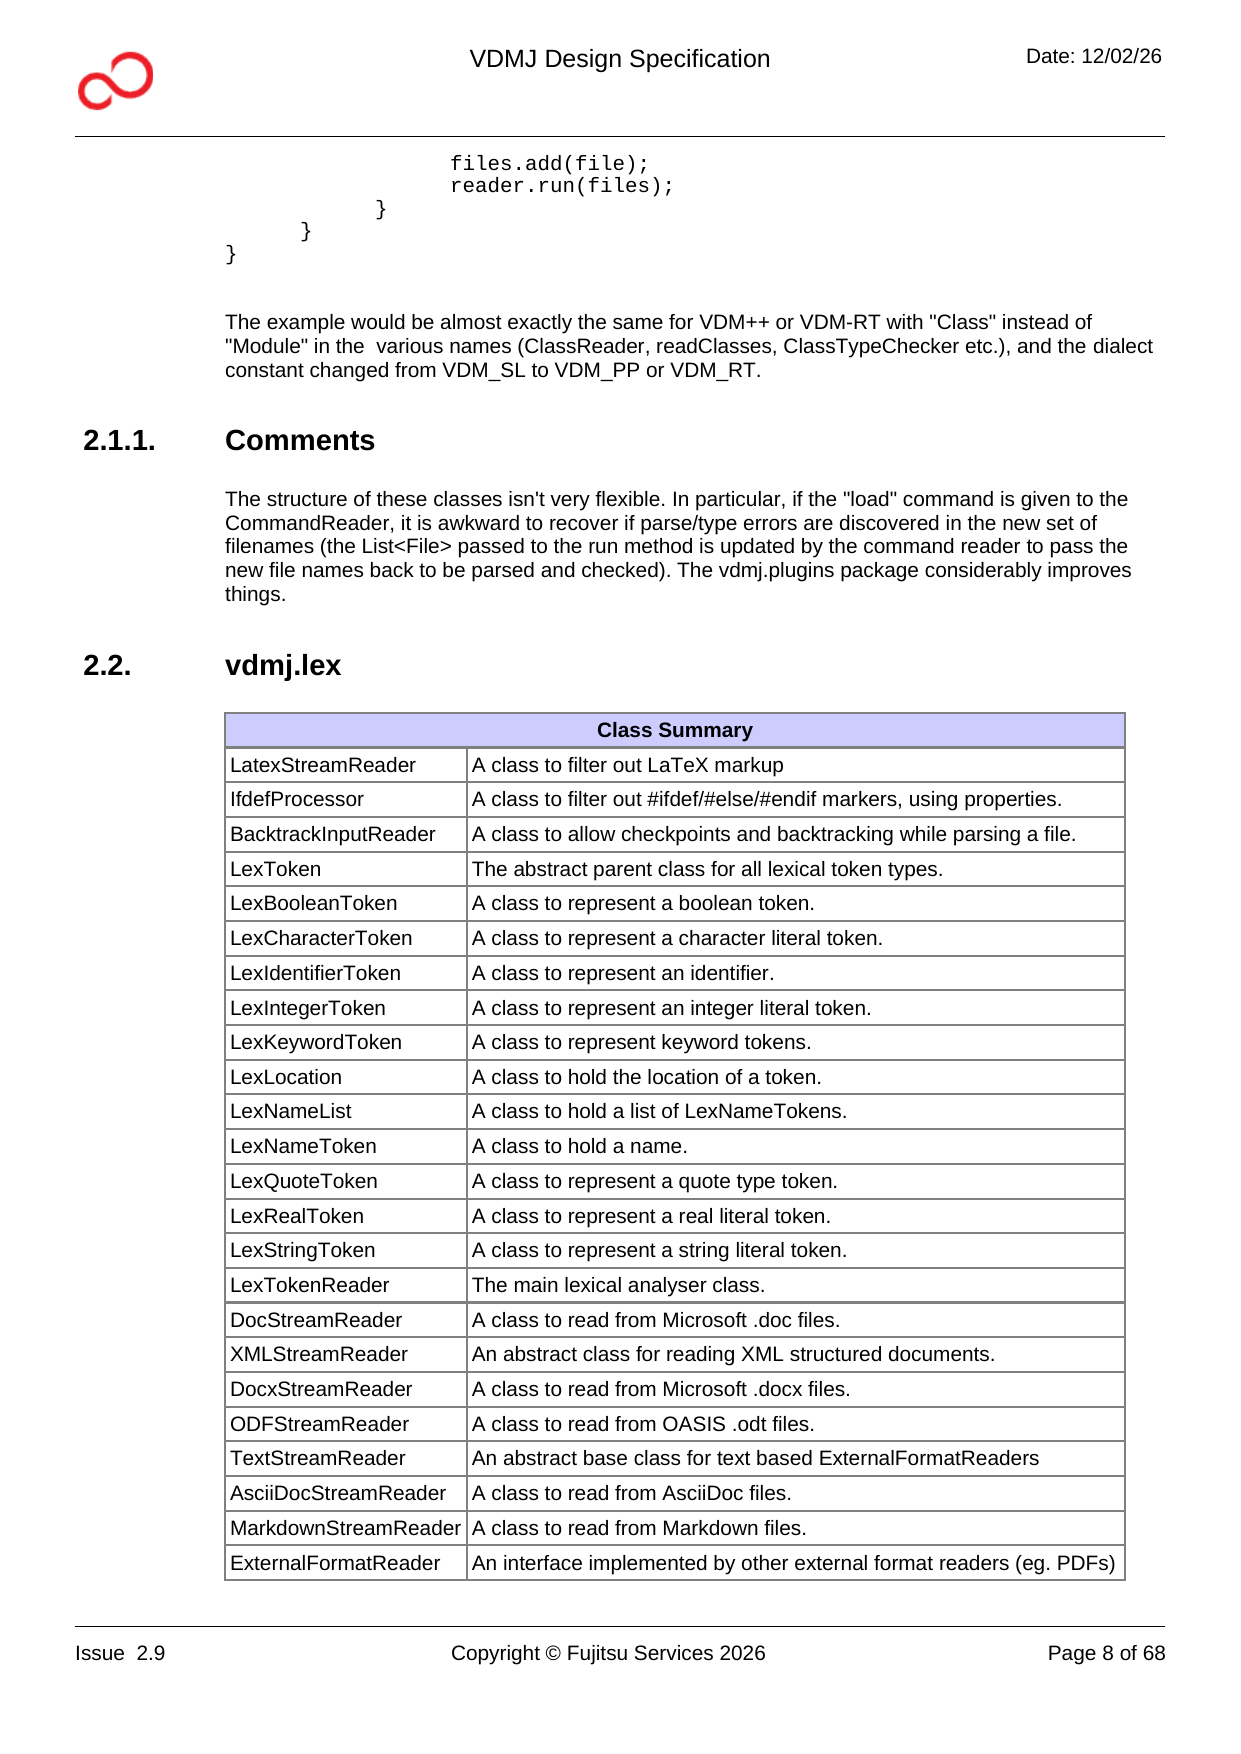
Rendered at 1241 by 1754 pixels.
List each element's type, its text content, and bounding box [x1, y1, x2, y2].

text The structure of these classes isn't very flexible. In particular, if the "load" command is given to the CommandReader, it is awkward to recover if parse/type errors are discovered in the new set of filenames (the List<File> passed to the run method is updated by the command reader to pass the new file names back to be parsed and checked). The vdmj.plugins package considerably improves things. [225, 487, 1165, 607]
table_cell ExternalFormatReader [226, 1546, 466, 1579]
table_cell LexQuoteToken [226, 1165, 466, 1197]
table_cell A class to represent keyword tokens. [468, 1026, 1124, 1059]
table_cell ODFStreamReader [226, 1408, 466, 1440]
text reader.run(files); [225, 175, 1165, 197]
table_cell LexToken [226, 853, 466, 885]
table_cell MarkdownStreamReader [226, 1512, 466, 1544]
table_cell LexCharacterToken [226, 922, 466, 954]
table_cell A class to represent a real literal token. [468, 1200, 1124, 1232]
table_cell A class to read from OASIS .odt files. [468, 1408, 1124, 1440]
table_cell A class to hold a name. [468, 1130, 1124, 1163]
table_cell A class to represent a boolean token. [468, 887, 1124, 920]
table_cell LatexStreamReader [226, 749, 466, 781]
table_cell A class to hold a list of LexNameTokens. [468, 1095, 1124, 1128]
table_cell A class to read from Microsoft .doc files. [468, 1304, 1124, 1336]
table_cell The abstract parent class for all lexical token types. [468, 853, 1124, 885]
picture [78, 44, 153, 120]
table_cell LexKeywordToken [226, 1026, 466, 1059]
table_cell LexLocation [226, 1061, 466, 1093]
table_cell An interface implemented by other external format readers (eg. PDFs) [468, 1546, 1124, 1579]
table_cell The main lexical analyser class. [468, 1269, 1124, 1301]
table_cell TextStreamReader [226, 1442, 466, 1475]
table_cell AsciiDocStreamReader [226, 1477, 466, 1509]
table_header Class Summary [226, 714, 1124, 746]
text } [225, 197, 1165, 220]
table_cell A class to read from Markdown files. [468, 1512, 1124, 1544]
table_cell DocStreamReader [226, 1304, 466, 1336]
table_cell A class to read from AsciiDoc files. [468, 1477, 1124, 1509]
table_cell A class to represent a quote type token. [468, 1165, 1124, 1197]
table_cell An abstract base class for text based ExternalFormatReaders [468, 1442, 1124, 1475]
table_cell A class to represent an identifier. [468, 957, 1124, 989]
text } [225, 220, 1165, 242]
table_cell An abstract class for reading XML structured documents. [468, 1338, 1124, 1371]
table_cell LexRealToken [226, 1200, 466, 1232]
table_cell XMLStreamReader [226, 1338, 466, 1371]
table_cell LexNameToken [226, 1130, 466, 1163]
subtitle Comments [75, 424, 1165, 457]
table_cell DocxStreamReader [226, 1373, 466, 1406]
table_cell LexStringToken [226, 1234, 466, 1267]
text } [225, 242, 1165, 265]
table_cell LexBooleanToken [226, 887, 466, 920]
text files.add(file); [225, 152, 1165, 175]
table_cell A class to represent an integer literal token. [468, 991, 1124, 1024]
table_cell A class to read from Microsoft .docx files. [468, 1373, 1124, 1406]
table_cell LexIdentifierToken [226, 957, 466, 989]
text The example would be almost exactly the same for VDM++ or VDM-RT with "Class" instead of "Module" in the various names (ClassReader, readClasses, ClassTypeChecker etc.), and the dialect constant changed from VDM_SL to VDM_PP or VDM_RT. [225, 310, 1165, 382]
table_cell LexIntegerToken [226, 991, 466, 1024]
table_cell IfdefProcessor [226, 783, 466, 816]
table_cell A class to filter out LaTeX markup [468, 749, 1124, 781]
table_cell A class to filter out #ifdef/#else/#endif markers, using properties. [468, 783, 1124, 816]
table_cell LexTokenReader [226, 1269, 466, 1301]
table_cell BacktrackInputReader [226, 818, 466, 851]
table_cell A class to hold the location of a token. [468, 1061, 1124, 1093]
table_cell A class to allow checkpoints and backtracking while parsing a file. [468, 818, 1124, 851]
table_cell A class to represent a character literal token. [468, 922, 1124, 954]
table_cell LexNameList [226, 1095, 466, 1128]
table_cell A class to represent a string literal token. [468, 1234, 1124, 1267]
subtitle vdmj.lex [75, 649, 1165, 682]
